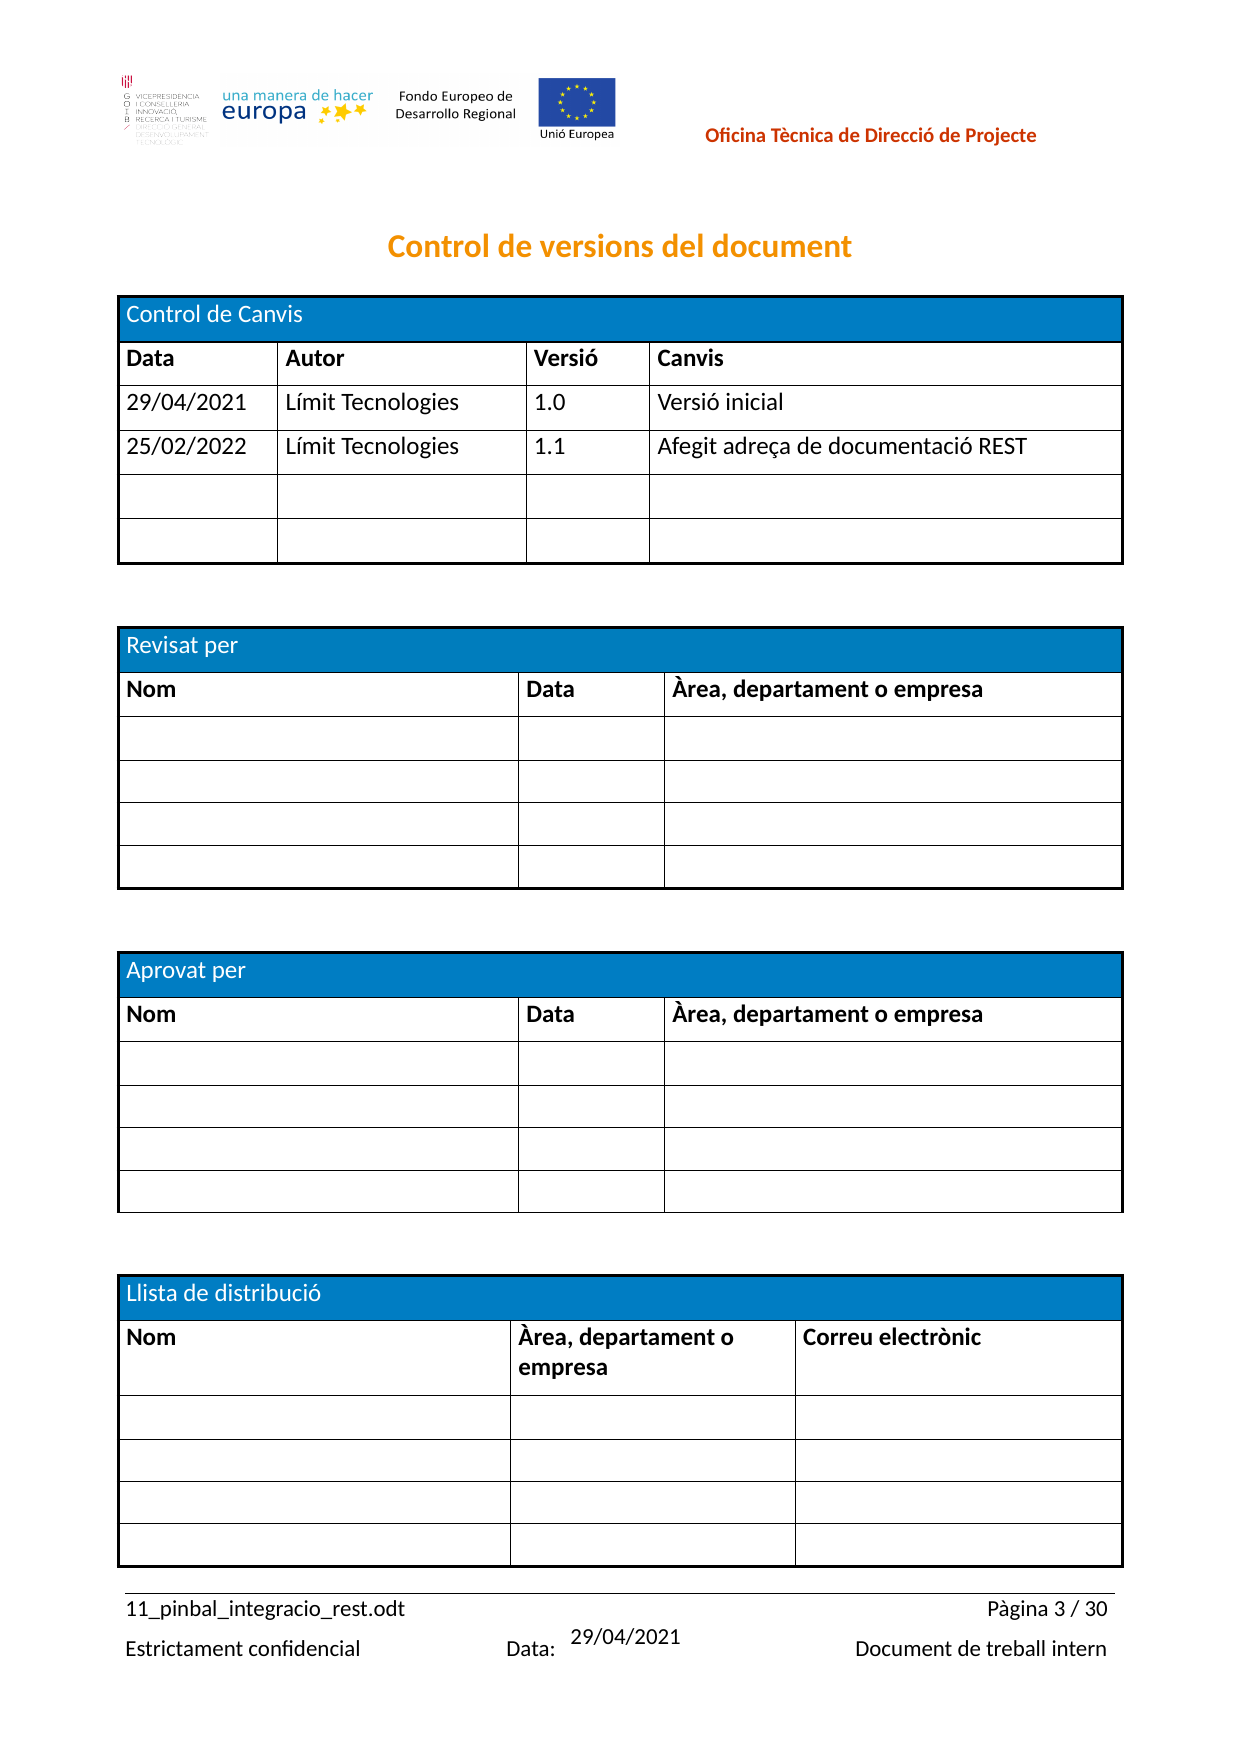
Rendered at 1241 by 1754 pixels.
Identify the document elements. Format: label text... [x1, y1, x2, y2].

table_cell [665, 803, 1121, 844]
table_header Control de Canvis [120, 298, 1121, 341]
table_cell [278, 475, 526, 518]
table_cell [650, 519, 1121, 562]
table_cell [120, 1086, 518, 1127]
table_cell 29/04/2021 [120, 386, 277, 429]
table_cell Data [519, 998, 664, 1041]
table_cell Nom [120, 673, 518, 716]
table_cell [120, 1042, 518, 1085]
table_cell [665, 846, 1121, 887]
table_cell [519, 803, 664, 844]
table_cell Data [519, 673, 664, 716]
table_cell Afegit adreça de documentació REST [650, 431, 1121, 473]
table_cell [120, 1440, 510, 1481]
table_cell [120, 519, 277, 562]
table_header Llista de distribució [120, 1277, 1121, 1320]
table_cell Límit Tecnologies [278, 386, 526, 429]
table_cell [665, 1128, 1121, 1169]
table_cell Àrea, departament o empresa [665, 673, 1121, 716]
table_cell [120, 1128, 518, 1169]
table_cell [519, 1128, 664, 1169]
table_cell [511, 1524, 795, 1565]
table_cell Canvis [650, 343, 1121, 385]
table_cell 1.1 [527, 431, 649, 473]
table_cell [527, 475, 649, 518]
table_cell Àrea, departament o empresa [665, 998, 1121, 1041]
table_cell [120, 803, 518, 844]
table_cell [796, 1396, 1121, 1438]
table_cell Àrea, departament o empresa [511, 1321, 795, 1394]
table_cell 1.0 [527, 386, 649, 429]
table_cell Versió [527, 343, 649, 385]
table_cell [665, 1042, 1121, 1085]
table_cell [120, 1396, 510, 1438]
table_cell [511, 1396, 795, 1438]
table_cell [519, 846, 664, 887]
table_cell [650, 475, 1121, 518]
picture [219, 73, 621, 147]
table_cell [120, 717, 518, 760]
table_cell [120, 1171, 518, 1212]
table_cell [120, 475, 277, 518]
table_cell [519, 1171, 664, 1212]
table_cell [519, 761, 664, 802]
table_cell [796, 1482, 1121, 1523]
table_cell [665, 717, 1121, 760]
table_cell [665, 1086, 1121, 1127]
table_cell Versió inicial [650, 386, 1121, 429]
table_cell Correu electrònic [796, 1321, 1121, 1394]
table_cell [120, 846, 518, 887]
table_cell [120, 761, 518, 802]
table_cell Data [120, 343, 277, 385]
table_cell Límit Tecnologies [278, 431, 526, 473]
picture [118, 73, 213, 147]
table_cell [519, 717, 664, 760]
table_cell Nom [120, 998, 518, 1041]
table_header Revisat per [120, 629, 1121, 672]
table_cell [120, 1482, 510, 1523]
table_cell [796, 1440, 1121, 1481]
table_cell [511, 1482, 795, 1523]
table_cell [527, 519, 649, 562]
table_cell 25/02/2022 [120, 431, 277, 473]
table_cell [511, 1440, 795, 1481]
table_cell [796, 1524, 1121, 1565]
table_cell [665, 1171, 1121, 1212]
subtitle Control de versions del document [118, 225, 1122, 266]
table_cell [519, 1086, 664, 1127]
table_cell [665, 761, 1121, 802]
table_header Aprovat per [120, 954, 1121, 997]
table_cell Autor [278, 343, 526, 385]
table_cell [120, 1524, 510, 1565]
table_cell Nom [120, 1321, 510, 1394]
table_cell [278, 519, 526, 562]
table_cell [519, 1042, 664, 1085]
